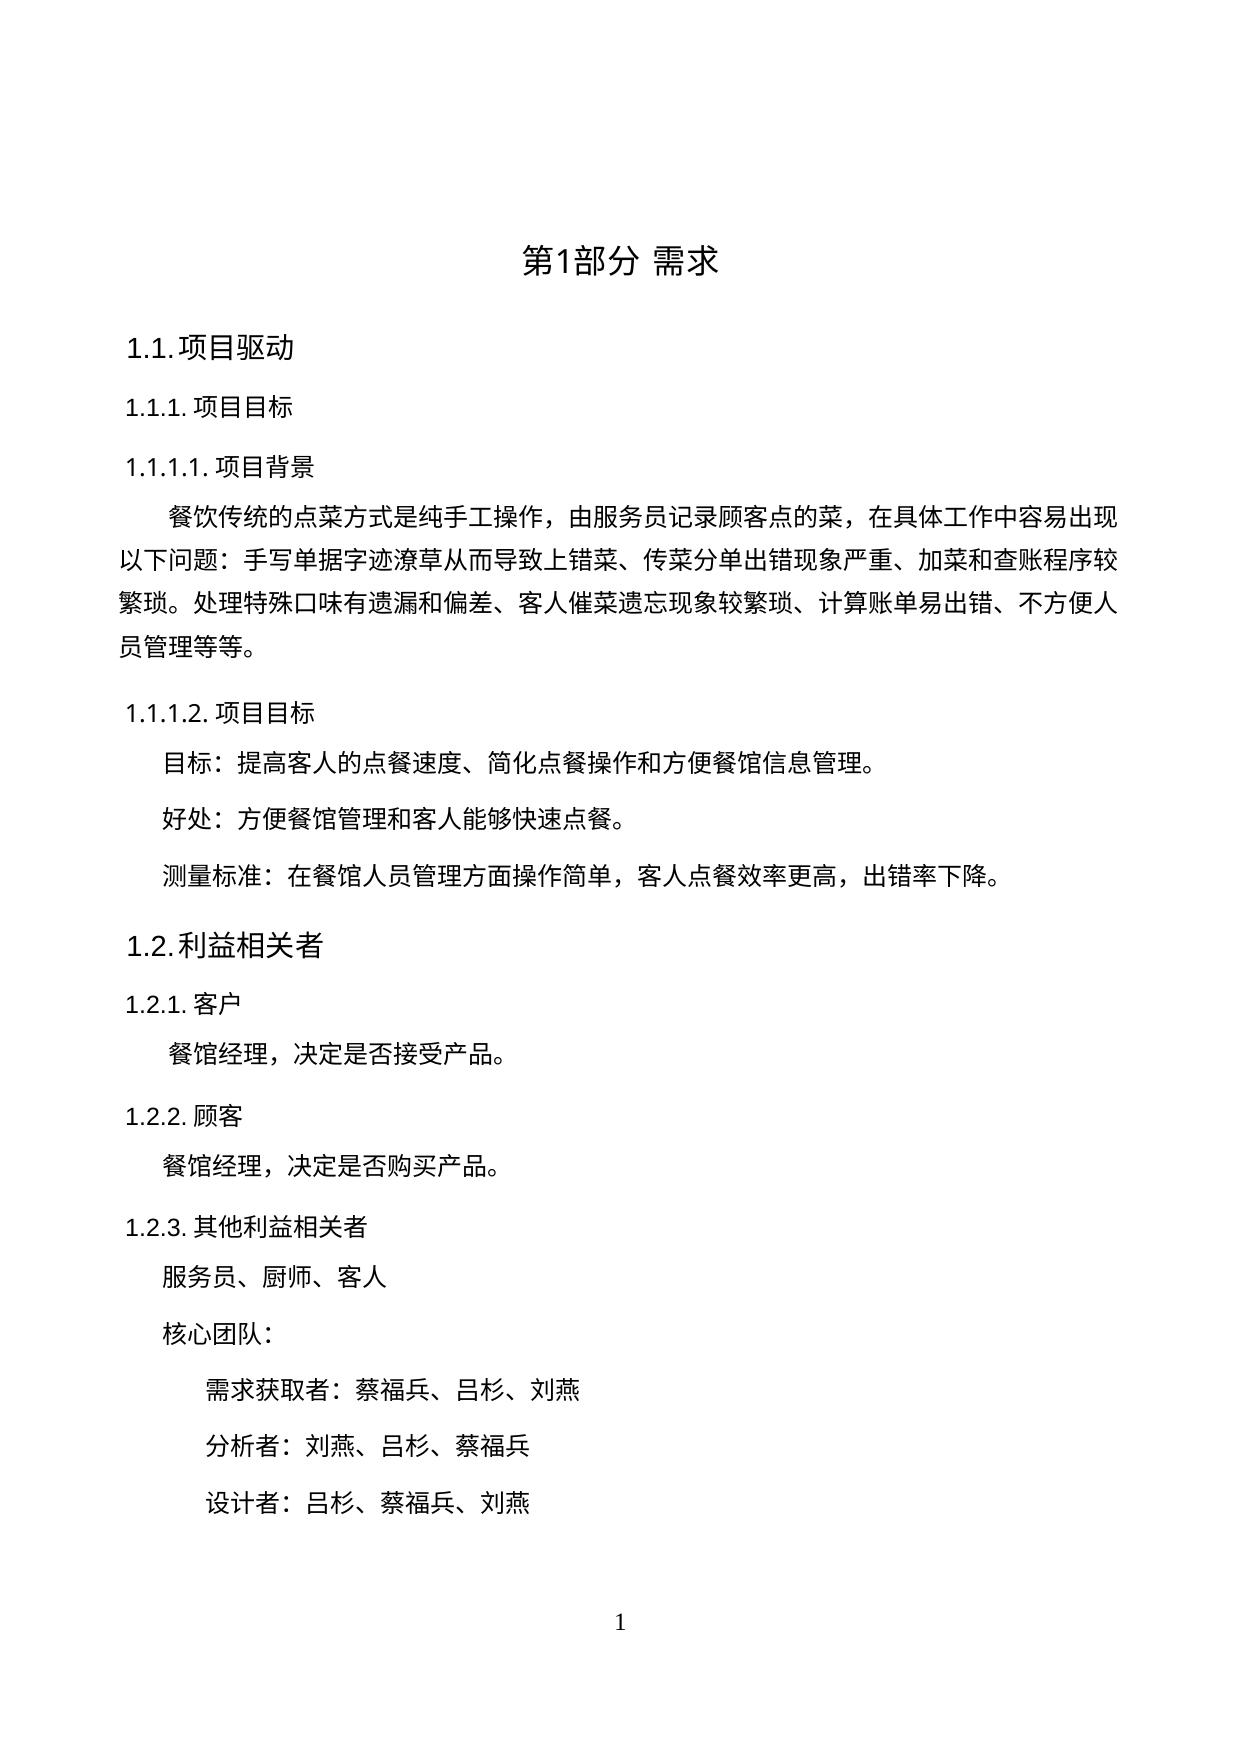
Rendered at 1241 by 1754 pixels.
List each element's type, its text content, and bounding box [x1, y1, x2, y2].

text 餐馆经理，决定是否购买产品。 [118, 1146, 1122, 1182]
subtitle 需求 [118, 234, 1122, 283]
text 餐馆经理，决定是否接受产品。 [118, 1035, 1122, 1071]
subtitle 项目目标 [118, 693, 1122, 730]
subtitle 客户 [118, 985, 1122, 1021]
subtitle 项目目标 [118, 387, 1122, 424]
subtitle 项目驱动 [118, 325, 1122, 367]
subtitle 项目背景 [118, 447, 1122, 483]
text 分析者：刘燕、吕杉、蔡福兵 [118, 1427, 1122, 1463]
text 餐饮传统的点菜方式是纯手工操作，由服务员记录顾客点的菜，在具体工作中容易出现以下问题：手写单据字迹潦草从而导致上错菜、传菜分单出错现象严重、加菜和查账程序较繁琐。处理特殊口味有遗漏和偏差、客人催菜遗忘现象较繁琐、计算账单易出错、不方便人员管理等等。 [118, 497, 1122, 664]
text 好处：方便餐馆管理和客人能够快速点餐。 [118, 800, 1122, 836]
text 需求获取者：蔡福兵、吕杉、刘燕 [118, 1371, 1122, 1407]
text 目标：提高客人的点餐速度、简化点餐操作和方便餐馆信息管理。 [118, 743, 1122, 780]
subtitle 利益相关者 [118, 922, 1122, 964]
text 服务员、厨师、客人 [118, 1258, 1122, 1294]
subtitle 顾客 [118, 1096, 1122, 1133]
text 测量标准：在餐馆人员管理方面操作简单，客人点餐效率更高，出错率下降。 [118, 856, 1122, 892]
text 设计者：吕杉、蔡福兵、刘燕 [118, 1483, 1122, 1519]
text 核心团队： [118, 1314, 1122, 1350]
subtitle 其他利益相关者 [118, 1208, 1122, 1244]
